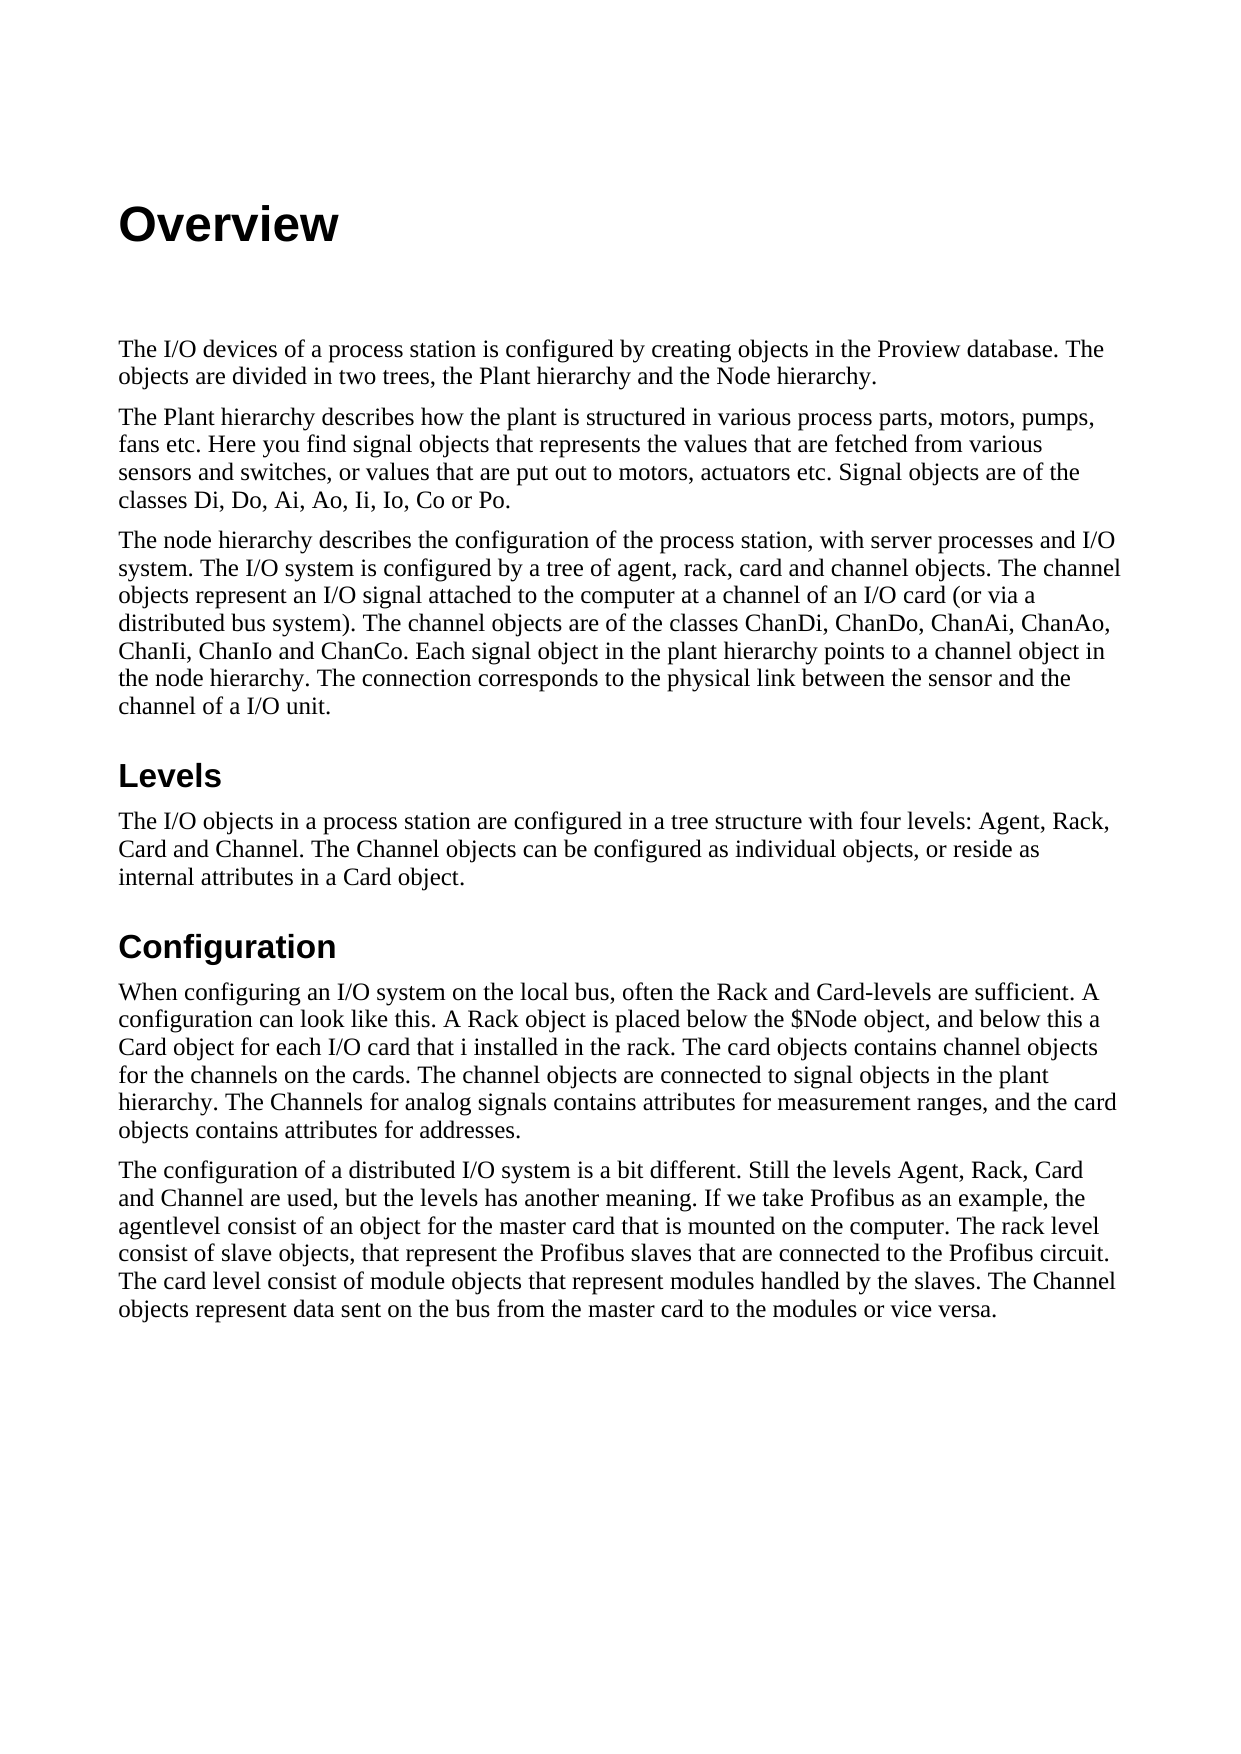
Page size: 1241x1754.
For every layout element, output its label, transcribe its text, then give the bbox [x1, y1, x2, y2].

text The Plant hierarchy describes how the plant is structured in various process parts, motors, pumps, fans etc. Here you find signal objects that represents the values that are fetched from various sensors and switches, or values that are put out to motors, actuators etc. Signal objects are of the classes Di, Do, Ai, Ao, Ii, Io, Co or Po. [118, 403, 1122, 513]
text The I/O devices of a process station is configured by creating objects in the Proview database. The objects are divided in two trees, the Plant hierarchy and the Node hierarchy. [118, 335, 1122, 390]
text The node hierarchy describes the configuration of the process station, with server processes and I/O system. The I/O system is configured by a tree of agent, rack, card and channel objects. The channel objects represent an I/O signal attached to the computer at a channel of an I/O card (or via a distributed bus system). The channel objects are of the classes ChanDi, ChanDo, ChanAi, ChanAo, ChanIi, ChanIo and ChanCo. Each signal object in the plant hierarchy points to a channel object in the node hierarchy. The connection corresponds to the physical link between the sensor and the channel of a I/O unit. [118, 526, 1122, 720]
text When configuring an I/O system on the local bus, often the Rack and Card-levels are sufficient. A configuration can look like this. A Rack object is placed below the $Node object, and below this a Card object for each I/O card that i installed in the rack. The card objects contains channel objects for the channels on the cards. The channel objects are connected to signal objects in the plant hierarchy. The Channels for analog signals contains attributes for measurement ranges, and the card objects contains attributes for addresses. [118, 978, 1122, 1144]
subtitle Levels [118, 757, 1122, 795]
text The I/O objects in a process station are configured in a tree structure with four levels: Agent, Rack, Card and Channel. The Channel objects can be configured as individual objects, or reside as internal attributes in a Card object. [118, 807, 1122, 890]
subtitle Overview [118, 196, 1122, 251]
subtitle Configuration [118, 928, 1122, 965]
text The configuration of a distributed I/O system is a bit different. Still the levels Agent, Rack, Card and Channel are used, but the levels has another meaning. If we take Profibus as an example, the agentlevel consist of an object for the master card that is mounted on the computer. The rack level consist of slave objects, that represent the Profibus slaves that are connected to the Profibus circuit. The card level consist of module objects that represent modules handled by the slaves. The Channel objects represent data sent on the bus from the master card to the modules or vice versa. [118, 1156, 1122, 1323]
